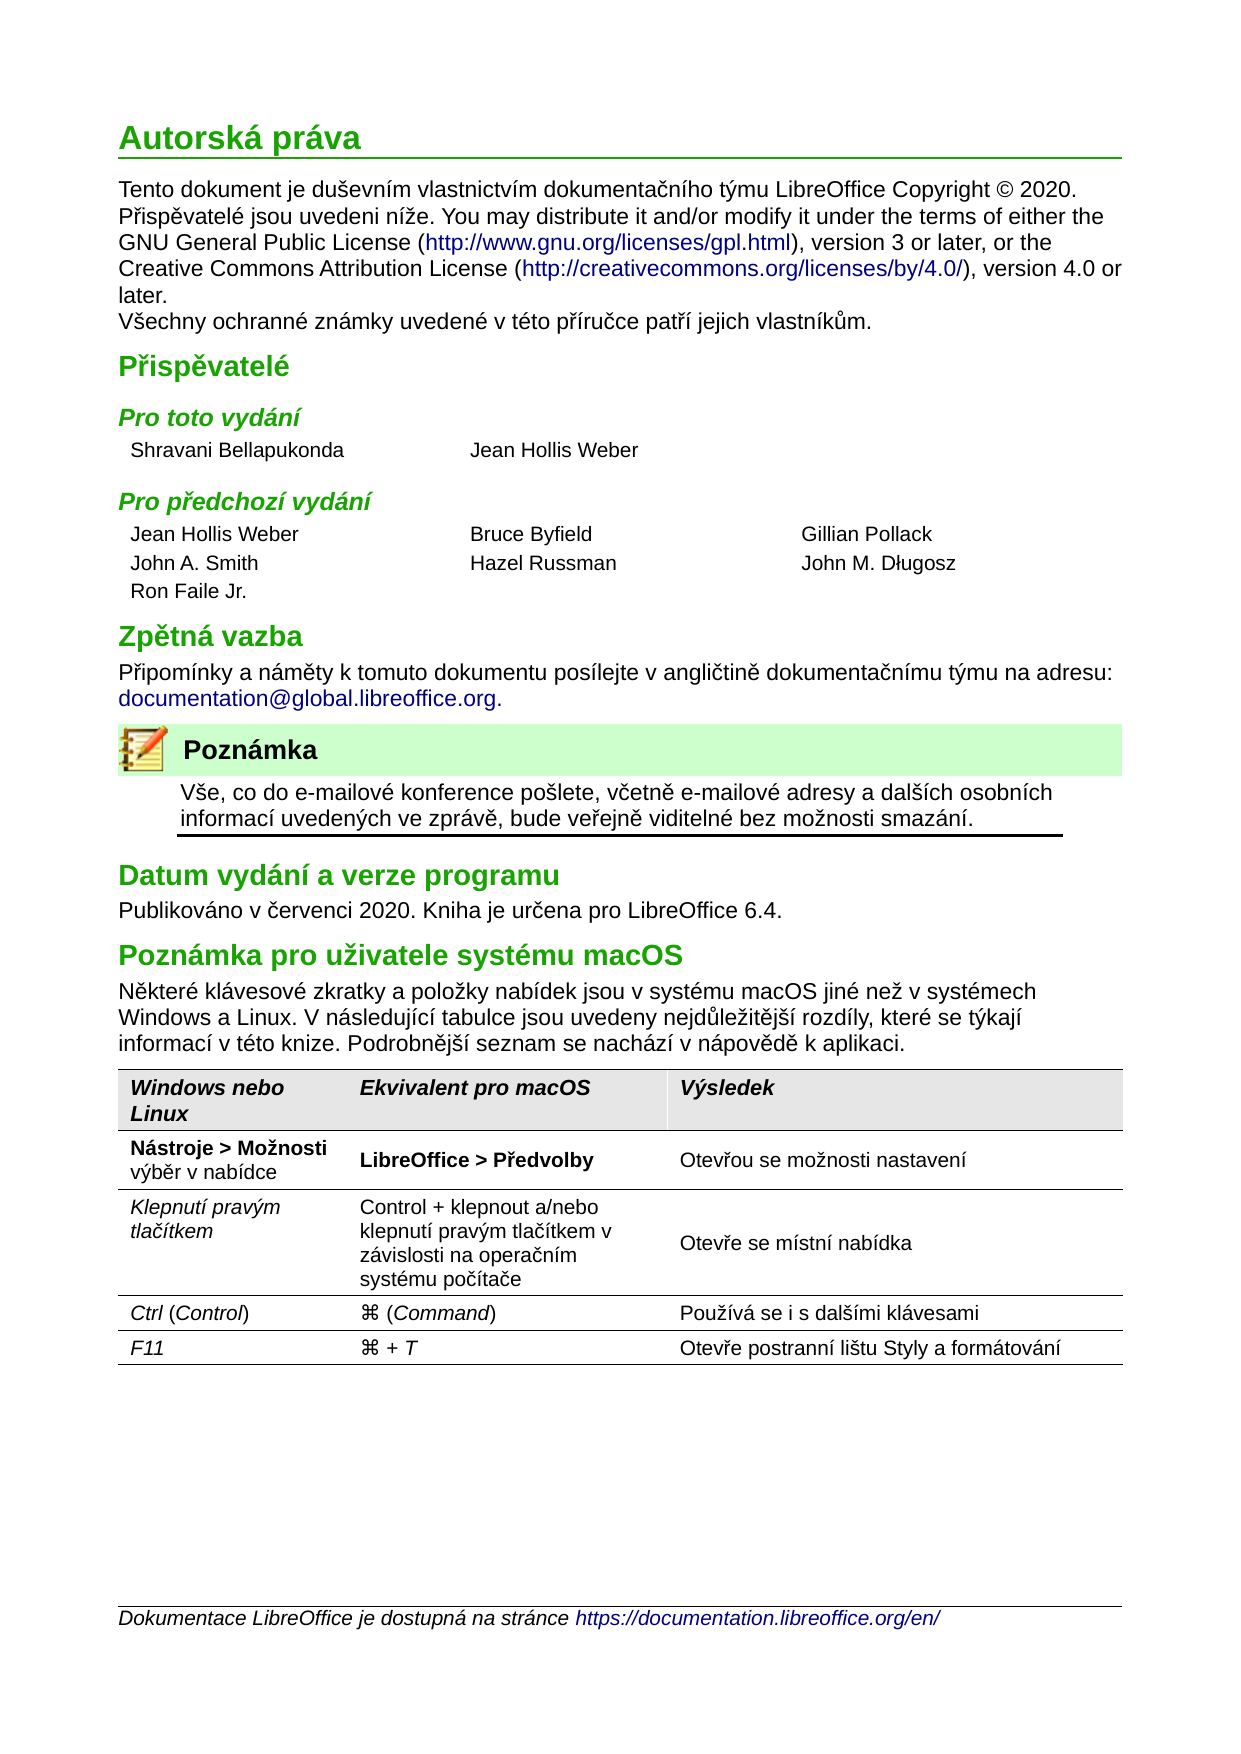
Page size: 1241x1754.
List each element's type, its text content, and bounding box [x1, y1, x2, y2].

subtitle Pro předchozí vydání [118, 487, 1122, 516]
table_cell Nástroje > Možnosti výběr v nabídce [118, 1131, 348, 1189]
table_cell [789, 579, 1122, 607]
table_cell [458, 579, 789, 607]
table_header Bruce Byfield [458, 522, 789, 550]
text Publikováno v červenci 2020. Kniha je určena pro LibreOffice 6.4. [118, 897, 1122, 923]
table_cell ⌘ (Command) [348, 1296, 667, 1329]
table_cell LibreOffice > Předvolby [348, 1131, 667, 1189]
subtitle Poznámka [118, 724, 1122, 776]
table_header Shravani Bellapukonda [118, 438, 458, 467]
table_cell John M. Długosz [789, 550, 1122, 579]
text Některé klávesové zkratky a položky nabídek jsou v systému macOS jiné než v systémech Windows a Linux. V následující tabulce jsou uvedeny nejdůležitější rozdíly, které se týkají informací v této knize. Podrobnější seznam se nachází v nápovědě k aplikaci. [118, 978, 1122, 1057]
subtitle Pro toto vydání [118, 403, 1122, 432]
table_cell Používá se i s dalšími klávesami [668, 1296, 1123, 1329]
table_header [789, 438, 1122, 467]
text Vše, co do e-mailové konference pošlete, včetně e-mailové adresy a dalších osobních informací uvedených ve zprávě, bude veřejně viditelné bez možnosti smazání. [177, 776, 1063, 834]
table_cell Control + klepnout a/nebo klepnutí pravým tlačítkem v závislosti na operačním systému počítače [348, 1190, 667, 1295]
subtitle Poznámka pro uživatele systému macOS [118, 938, 1122, 972]
table_header Výsledek [668, 1070, 1123, 1130]
table_header Jean Hollis Weber [458, 438, 789, 467]
subtitle Přispěvatelé [118, 349, 1122, 383]
text Tento dokument je duševním vlastnictvím dokumentačního týmu LibreOffice Copyright © 2020. Přispěvatelé jsou uvedeni níže. You may distribute it and/or modify it under the terms of either the GNU General Public License (http://www.gnu.org/licenses/gpl.html), version 3 or later, or the Creative Commons Attribution License (http://creativecommons.org/licenses/by/4.0/), version 4.0 or later. Všechny ochranné známky uvedené v této příručce patří jejich vlastníkům. [118, 176, 1122, 334]
table_cell Hazel Russman [458, 550, 789, 579]
table_header Windows nebo Linux [118, 1070, 348, 1130]
table_header Ekvivalent pro macOS [348, 1070, 667, 1130]
table_cell Otevře postranní lištu Styly a formátování [668, 1331, 1123, 1364]
picture [119, 724, 170, 775]
subtitle Zpětná vazba [118, 619, 1122, 652]
table_cell Ctrl (Control) [118, 1296, 348, 1329]
table_cell Otevřou se možnosti nastavení [668, 1131, 1123, 1189]
table_header Gillian Pollack [789, 522, 1122, 550]
subtitle Datum vydání a verze programu [118, 858, 1122, 891]
table_cell Ron Faile Jr. [118, 579, 458, 607]
table_cell ⌘ + T [348, 1331, 667, 1364]
subtitle Autorská práva [118, 118, 1122, 157]
text Připomínky a náměty k tomuto dokumentu posílejte v angličtině dokumentačnímu týmu na adresu: documentation@global.libreoffice.org. [118, 658, 1122, 711]
table_header Jean Hollis Weber [118, 522, 458, 550]
table_cell F11 [118, 1331, 348, 1364]
table_cell Otevře se místní nabídka [668, 1190, 1123, 1295]
table_cell Klepnutí pravým tlačítkem [118, 1190, 348, 1295]
table_cell John A. Smith [118, 550, 458, 579]
